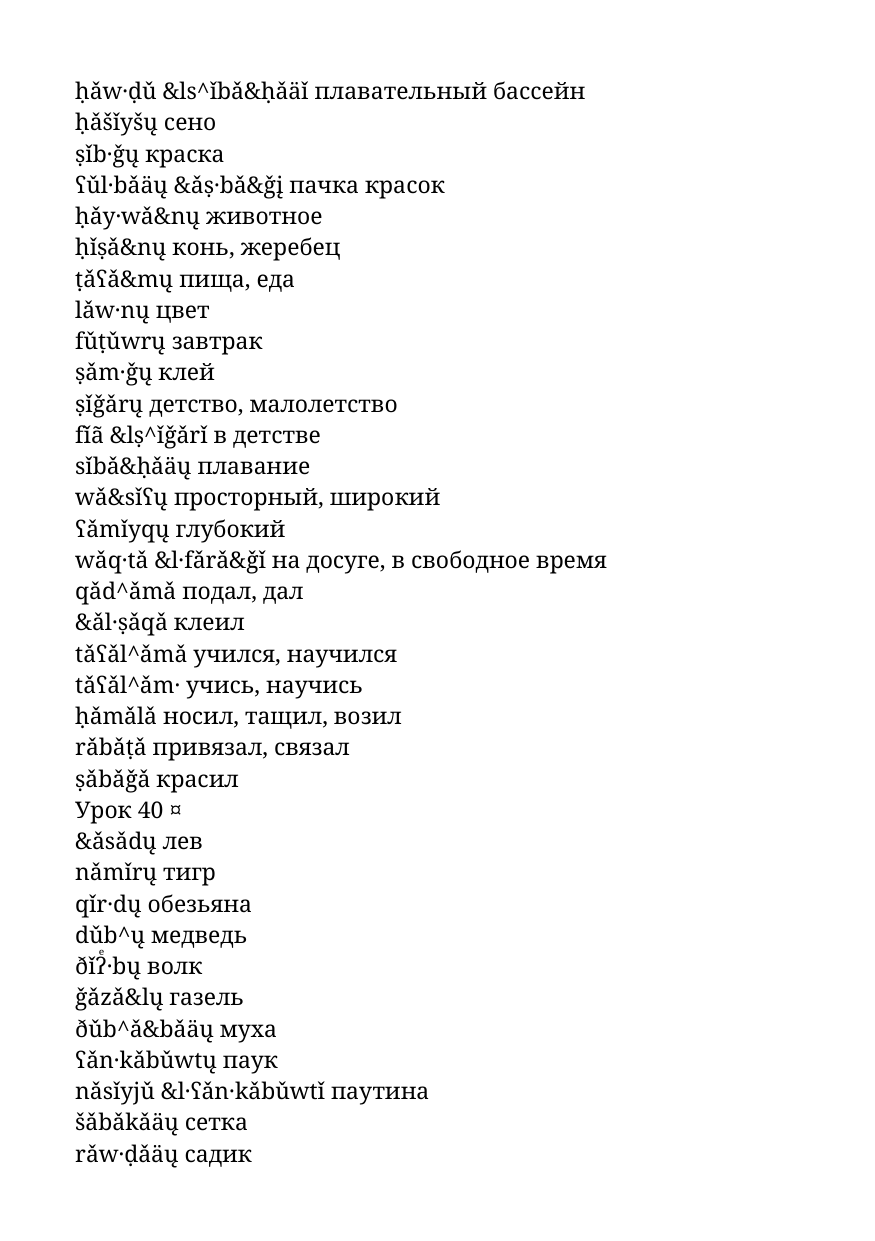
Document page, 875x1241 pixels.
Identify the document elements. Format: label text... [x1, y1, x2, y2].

text fǐã &lṣ^ǐǧǎrǐ в детстве‎ [75, 419, 799, 450]
text ðǔb^ǎ&bǎäų муха‎ [75, 1012, 799, 1044]
text lǎw·nų цвет‎ [75, 294, 799, 325]
text ḥǎy·wǎ&nų животное‎ [75, 200, 799, 231]
text ṣǎbǎǧǎ красил‎ [75, 762, 799, 794]
text ðǐʔͤ·bų волк‎ [75, 950, 799, 981]
text fǔṭǔwrų завтрак‎ [75, 325, 799, 356]
text ḥǎšǐyšų сено‎ [75, 106, 799, 137]
text &ǎl·ṣǎqǎ клеил‎ [75, 606, 799, 637]
text tǎʕǎl^ǎmǎ учился, научился‎ [75, 637, 799, 669]
text qǎd^ǎmǎ подал, дал‎ [75, 575, 799, 606]
text tǎʕǎl^ǎm· учись, научись‎ [75, 669, 799, 700]
text ʕǔl·bǎäų &ǎṣ·bǎ&ǧį пачка кра­сок‎ [75, 169, 799, 200]
text ṣǎm·ǧų клей‎ [75, 356, 799, 387]
text nǎsǐyjǔ &l·ʕǎn·kǎbǔwtǐ пау­тина‎ [75, 1075, 799, 1106]
text šǎbǎkǎäų сетка‎ [75, 1106, 799, 1137]
text ǧǎzǎ&lų газель‎ [75, 981, 799, 1012]
text ḥǎw·ḍǔ &ls^ǐbǎ&ḥǎäǐ плава­тельный бассейн‎ [75, 75, 799, 106]
text ʕǎmǐyqų глубокий‎ [75, 512, 799, 544]
text ṣǐb·ǧų краска‎ [75, 137, 799, 169]
text &ǎsǎdų лев‎ [75, 825, 799, 856]
text Урок 40‎ ¤ [75, 794, 799, 825]
text dǔb^ų медведь‎ [75, 919, 799, 950]
text ṣǐǧǎrų детство, малолетство‎ [75, 387, 799, 419]
text nǎmǐrų тигр‎ [75, 856, 799, 887]
text rǎw·ḍǎäų садик‎ [75, 1137, 799, 1169]
text ṭǎʕǎ&mų пища, еда‎ [75, 262, 799, 294]
text sǐbǎ&ḥǎäų плавание‎ [75, 450, 799, 481]
text wǎq·tǎ &l·fǎrǎ&ǧǐ на досуге, в свободное время‎ [75, 544, 799, 575]
text ḥǐṣǎ&nų конь, жеребец‎ [75, 231, 799, 262]
text wǎ&sǐʕų просторный, широ­кий‎ [75, 481, 799, 512]
text rǎbǎṭǎ привязал, связал‎ [75, 731, 799, 762]
text ʕǎn·kǎbǔwtų паук‎ [75, 1044, 799, 1075]
text ḥǎmǎlǎ носил, тащил, возил‎ [75, 700, 799, 731]
text qǐr·dų обезьяна‎ [75, 887, 799, 919]
